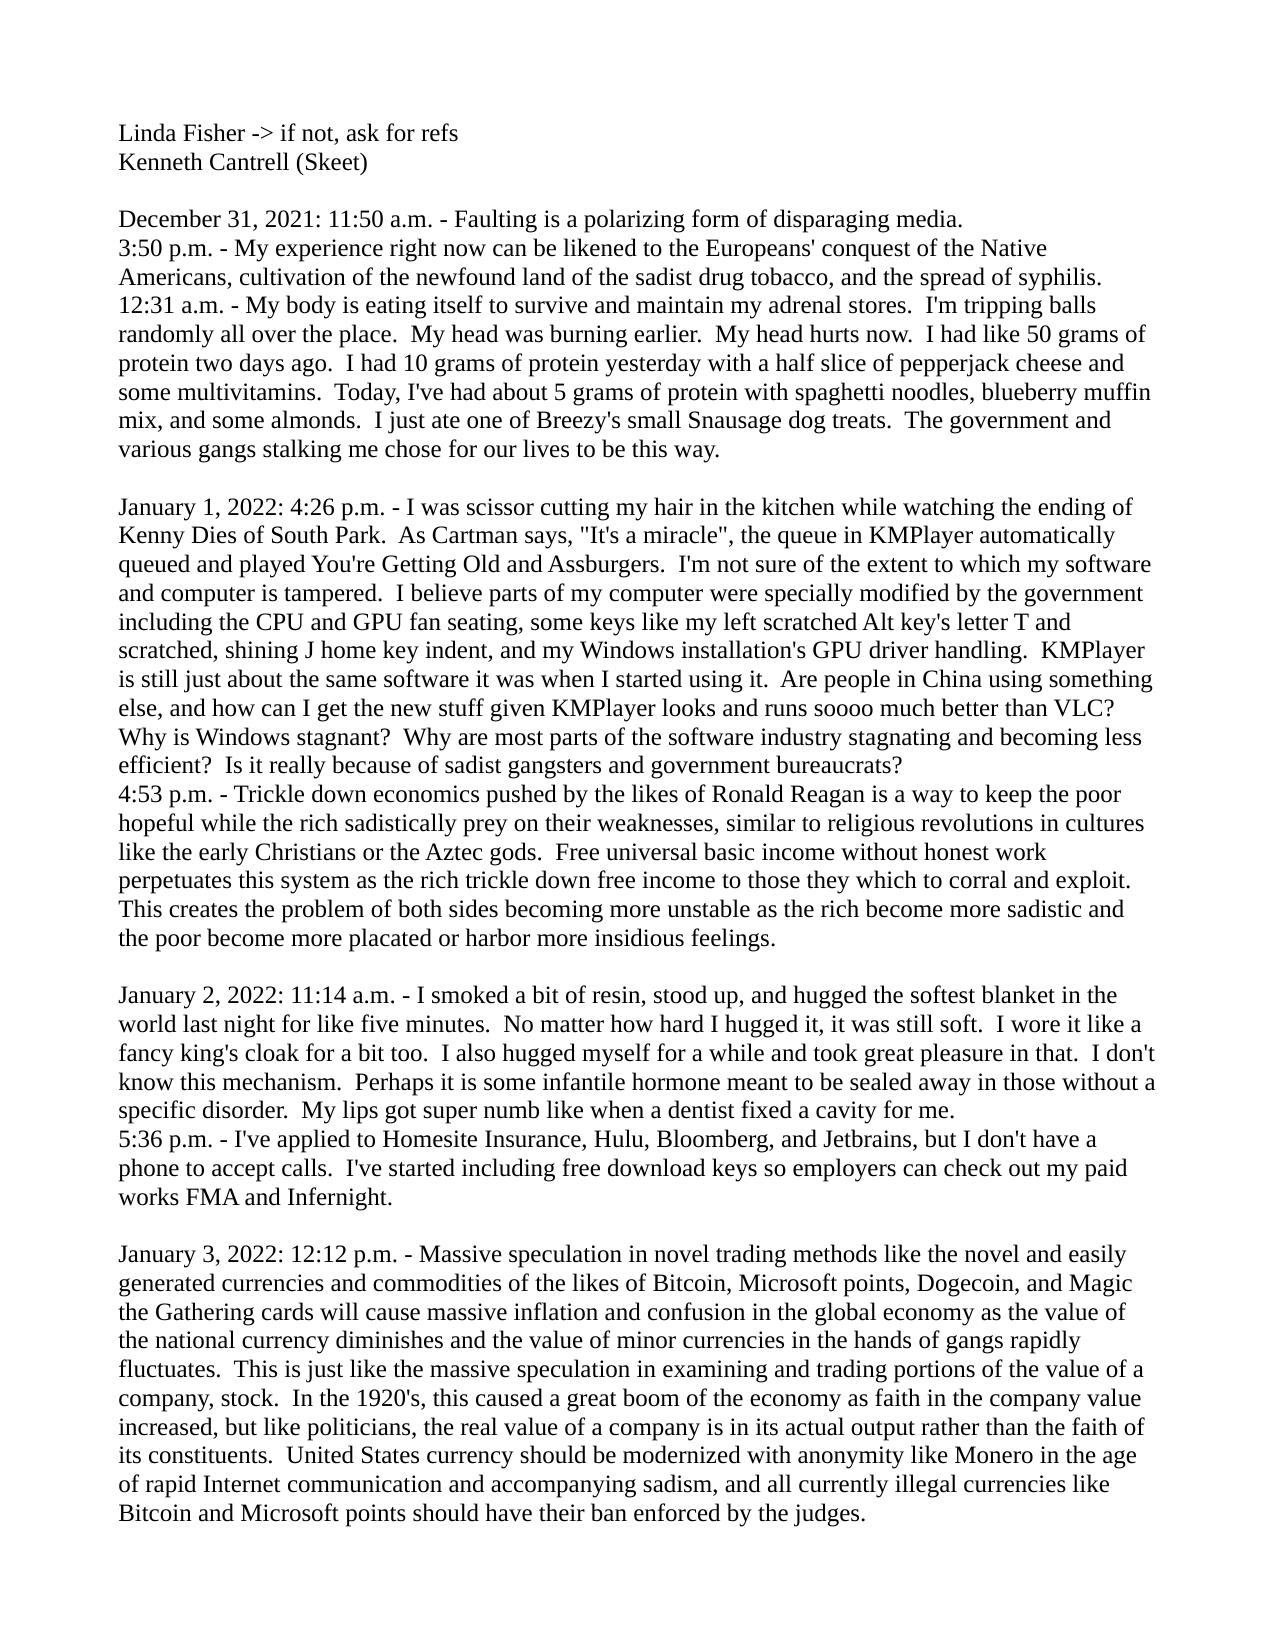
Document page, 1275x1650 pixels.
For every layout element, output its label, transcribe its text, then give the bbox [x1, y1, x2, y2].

text 5:36 p.m. - I've applied to Homesite Insurance, Hulu, Bloomberg, and Jetbrains, but I don't have a phone to accept calls. I've started including free download keys so employers can check out my paid works FMA and Infernight. [118, 1124, 1157, 1211]
text Kenneth Cantrell (Skeet) [118, 147, 1157, 176]
text December 31, 2021: 11:50 a.m. - Faulting is a polarizing form of disparaging media. [118, 204, 1157, 233]
text January 1, 2022: 4:26 p.m. - I was scissor cutting my hair in the kitchen while watching the ending of Kenny Dies of South Park. As Cartman says, "It's a miracle", the queue in KMPlayer automatically queued and played You're Getting Old and Assburgers. I'm not sure of the extent to which my software and computer is tampered. I believe parts of my computer were specially modified by the government including the CPU and GPU fan seating, some keys like my left scratched Alt key's letter T and scratched, shining J home key indent, and my Windows installation's GPU driver handling. KMPlayer is still just about the same software it was when I started using it. Are people in China using something else, and how can I get the new stuff given KMPlayer looks and runs soooo much better than VLC? Why is Windows stagnant? Why are most parts of the software industry stagnating and becoming less efficient? Is it really because of sadist gangsters and government bureaucrats? [118, 492, 1157, 779]
text 3:50 p.m. - My experience right now can be likened to the Europeans' conquest of the Native Americans, cultivation of the newfound land of the sadist drug tobacco, and the spread of syphilis. [118, 233, 1157, 291]
text Linda Fisher -> if not, ask for refs [118, 118, 1157, 147]
text 4:53 p.m. - Trickle down economics pushed by the likes of Ronald Reagan is a way to keep the poor hopeful while the rich sadistically prey on their weaknesses, similar to religious revolutions in cultures like the early Christians or the Aztec gods. Free universal basic income without honest work perpetuates this system as the rich trickle down free income to those they which to corral and exploit. This creates the problem of both sides becoming more unstable as the rich become more sadistic and the poor become more placated or harbor more insidious feelings. [118, 779, 1157, 952]
text 12:31 a.m. - My body is eating itself to survive and maintain my adrenal stores. I'm tripping balls randomly all over the place. My head was burning earlier. My head hurts now. I had like 50 grams of protein two days ago. I had 10 grams of protein yesterday with a half slice of pepperjack cheese and some multivitamins. Today, I've had about 5 grams of protein with spaghetti noodles, blueberry muffin mix, and some almonds. I just ate one of Breezy's small Snausage dog treats. The government and various gangs stalking me chose for our lives to be this way. [118, 291, 1157, 463]
text January 3, 2022: 12:12 p.m. - Massive speculation in novel trading methods like the novel and easily generated currencies and commodities of the likes of Bitcoin, Microsoft points, Dogecoin, and Magic the Gathering cards will cause massive inflation and confusion in the global economy as the value of the national currency diminishes and the value of minor currencies in the hands of gangs rapidly fluctuates. This is just like the massive speculation in examining and trading portions of the value of a company, stock. In the 1920's, this caused a great boom of the economy as faith in the company value increased, but like politicians, the real value of a company is in its actual output rather than the faith of its constituents. United States currency should be modernized with anonymity like Monero in the age of rapid Internet communication and accompanying sadism, and all currently illegal currencies like Bitcoin and Microsoft points should have their ban enforced by the judges. [118, 1239, 1157, 1527]
text January 2, 2022: 11:14 a.m. - I smoked a bit of resin, stood up, and hugged the softest blanket in the world last night for like five minutes. No matter how hard I hugged it, it was still soft. I wore it like a fancy king's cloak for a bit too. I also hugged myself for a while and took great pleasure in that. I don't know this mechanism. Perhaps it is some infantile hormone meant to be sealed away in those without a specific disorder. My lips got super numb like when a dentist fixed a cavity for me. [118, 981, 1157, 1124]
